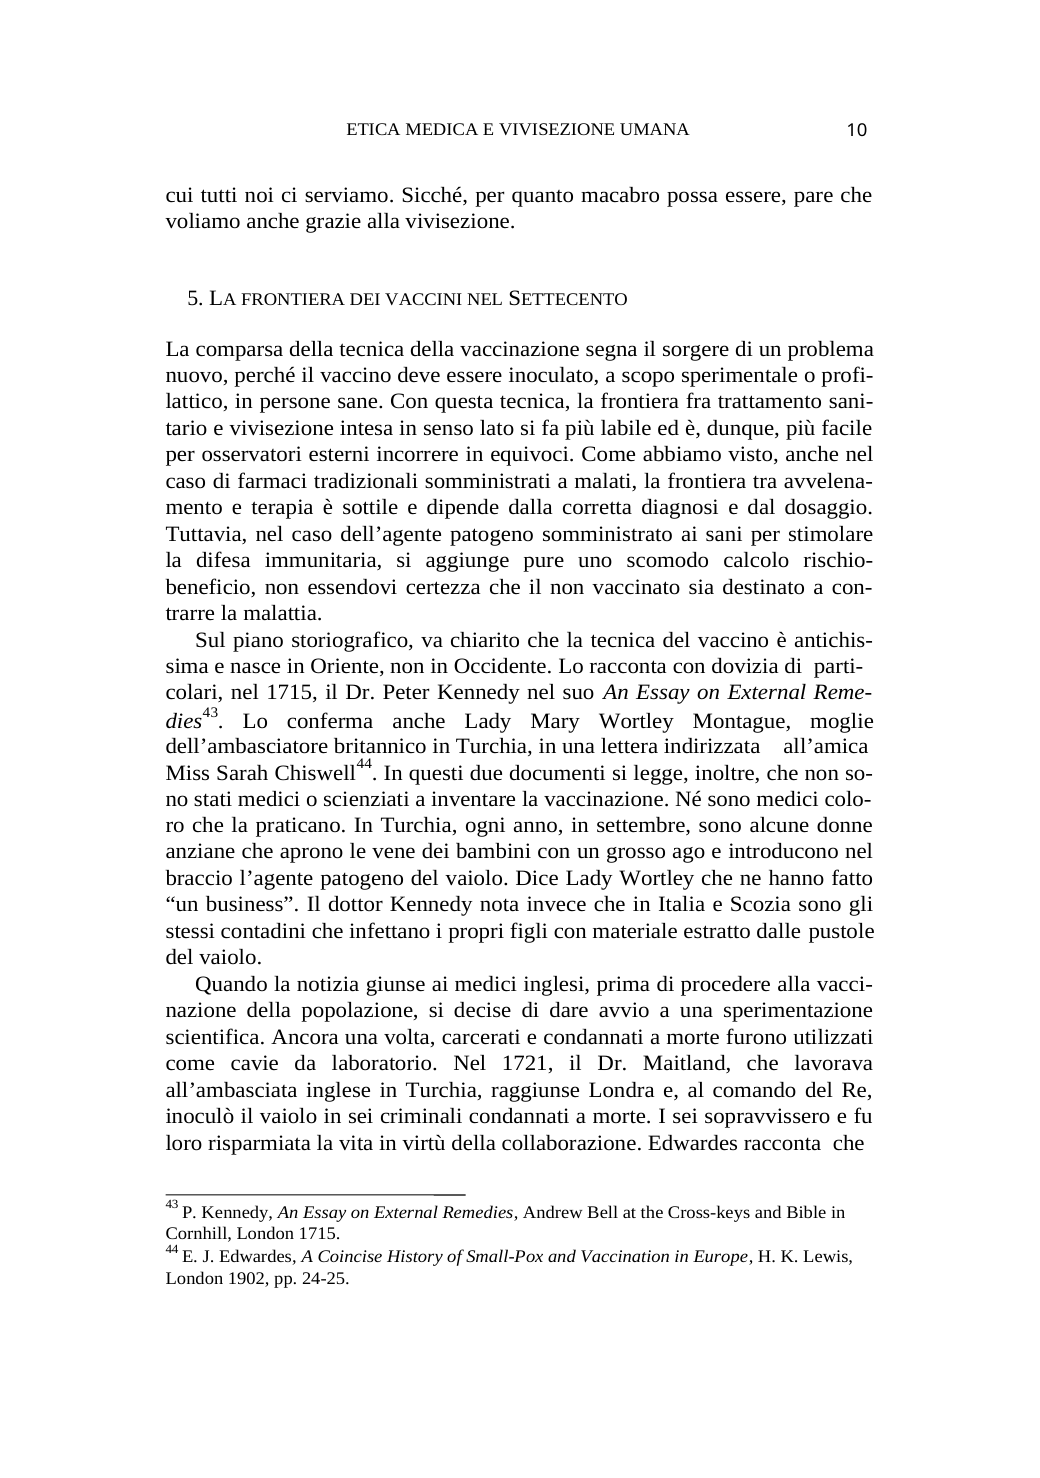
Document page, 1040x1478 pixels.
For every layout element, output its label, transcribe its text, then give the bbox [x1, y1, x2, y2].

text cui tutti noi ci serviamo. Sicché, per quanto macabro possa essere, pare che voliamo anche grazie alla vivisezione. [165, 182, 874, 233]
text 44 E. J. Edwardes, A Coincise History of Small-Pox and Vaccination in Europe, H. K. Lewis, London 1902, pp. 24-25. [165, 1246, 896, 1289]
text La comparsa della tecnica della vaccinazione segna il sorgere di un problema nuovo, perché il vaccino deve essere inoculato, a scopo sperimentale o profi- lattico, in persone sane. Con questa tecnica, la frontiera fra trattamento sani- tario e vivisezione intesa in senso lato si fa più labile ed è, dunque, più facile per osservatori esterni incorrere in equivoci. Come abbiamo visto, anche nel caso di farmaci tradizionali somministrati a malati, la frontiera tra avvelena- mento e terapia è sottile e dipende dalla corretta diagnosi e dal dosaggio. Tuttavia, nel caso dell’agente patogeno somministrato ai sani per stimolare la difesa immunitaria, si aggiunge pure uno scomodo calcolo rischio- beneficio, non essendovi certezza che il non vaccinato sia destinato a con- trarre la malattia. [165, 336, 874, 625]
text Sul piano storiografico, va chiarito che la tecnica del vaccino è antichis- sima e nasce in Oriente, non in Occidente. Lo racconta con dovizia di parti- [165, 627, 874, 678]
list LA FRONTIERA DEI VACCINI NEL SETTECENTO [187, 284, 896, 310]
text 43 P. Kennedy, An Essay on External Remedies, Andrew Bell at the Cross-keys and Bible in Cornhill, London 1715. [165, 1186, 896, 1243]
text Miss Sarah Chiswell44. In questi due documenti si legge, inoltre, che non so- no stati medici o scienziati a inventare la vaccinazione. Né sono medici colo- [165, 759, 874, 811]
text colari, nel 1715, il Dr. Peter Kennedy nel suo An Essay on External Reme- dies43. Lo conferma anche Lady Mary Wortley Montague, moglie dell’ambasciatore britannico in Turchia, in una lettera indirizzata all’amica [165, 680, 874, 758]
text ro che la praticano. In Turchia, ogni anno, in settembre, sono alcune donne anziane che aprono le vene dei bambini con un grosso ago e introducono nel braccio l’agente patogeno del vaiolo. Dice Lady Wortley che ne hanno fatto “un business”. Il dottor Kennedy nota invece che in Italia e Scozia sono gli stessi contadini che infettano i propri figli con materiale estratto dalle pustole del vaiolo. [165, 812, 874, 969]
text Quando la notizia giunse ai medici inglesi, prima di procedere alla vacci- nazione della popolazione, si decise di dare avvio a una sperimentazione scientifica. Ancora una volta, carcerati e condannati a morte furono utilizzati come cavie da laboratorio. Nel 1721, il Dr. Maitland, che lavorava all’ambasciata inglese in Turchia, raggiunse Londra e, al comando del Re, inoculò il vaiolo in sei criminali condannati a morte. I sei sopravvissero e fu loro risparmiata la vita in virtù della collaborazione. Edwardes racconta che [165, 971, 875, 1155]
